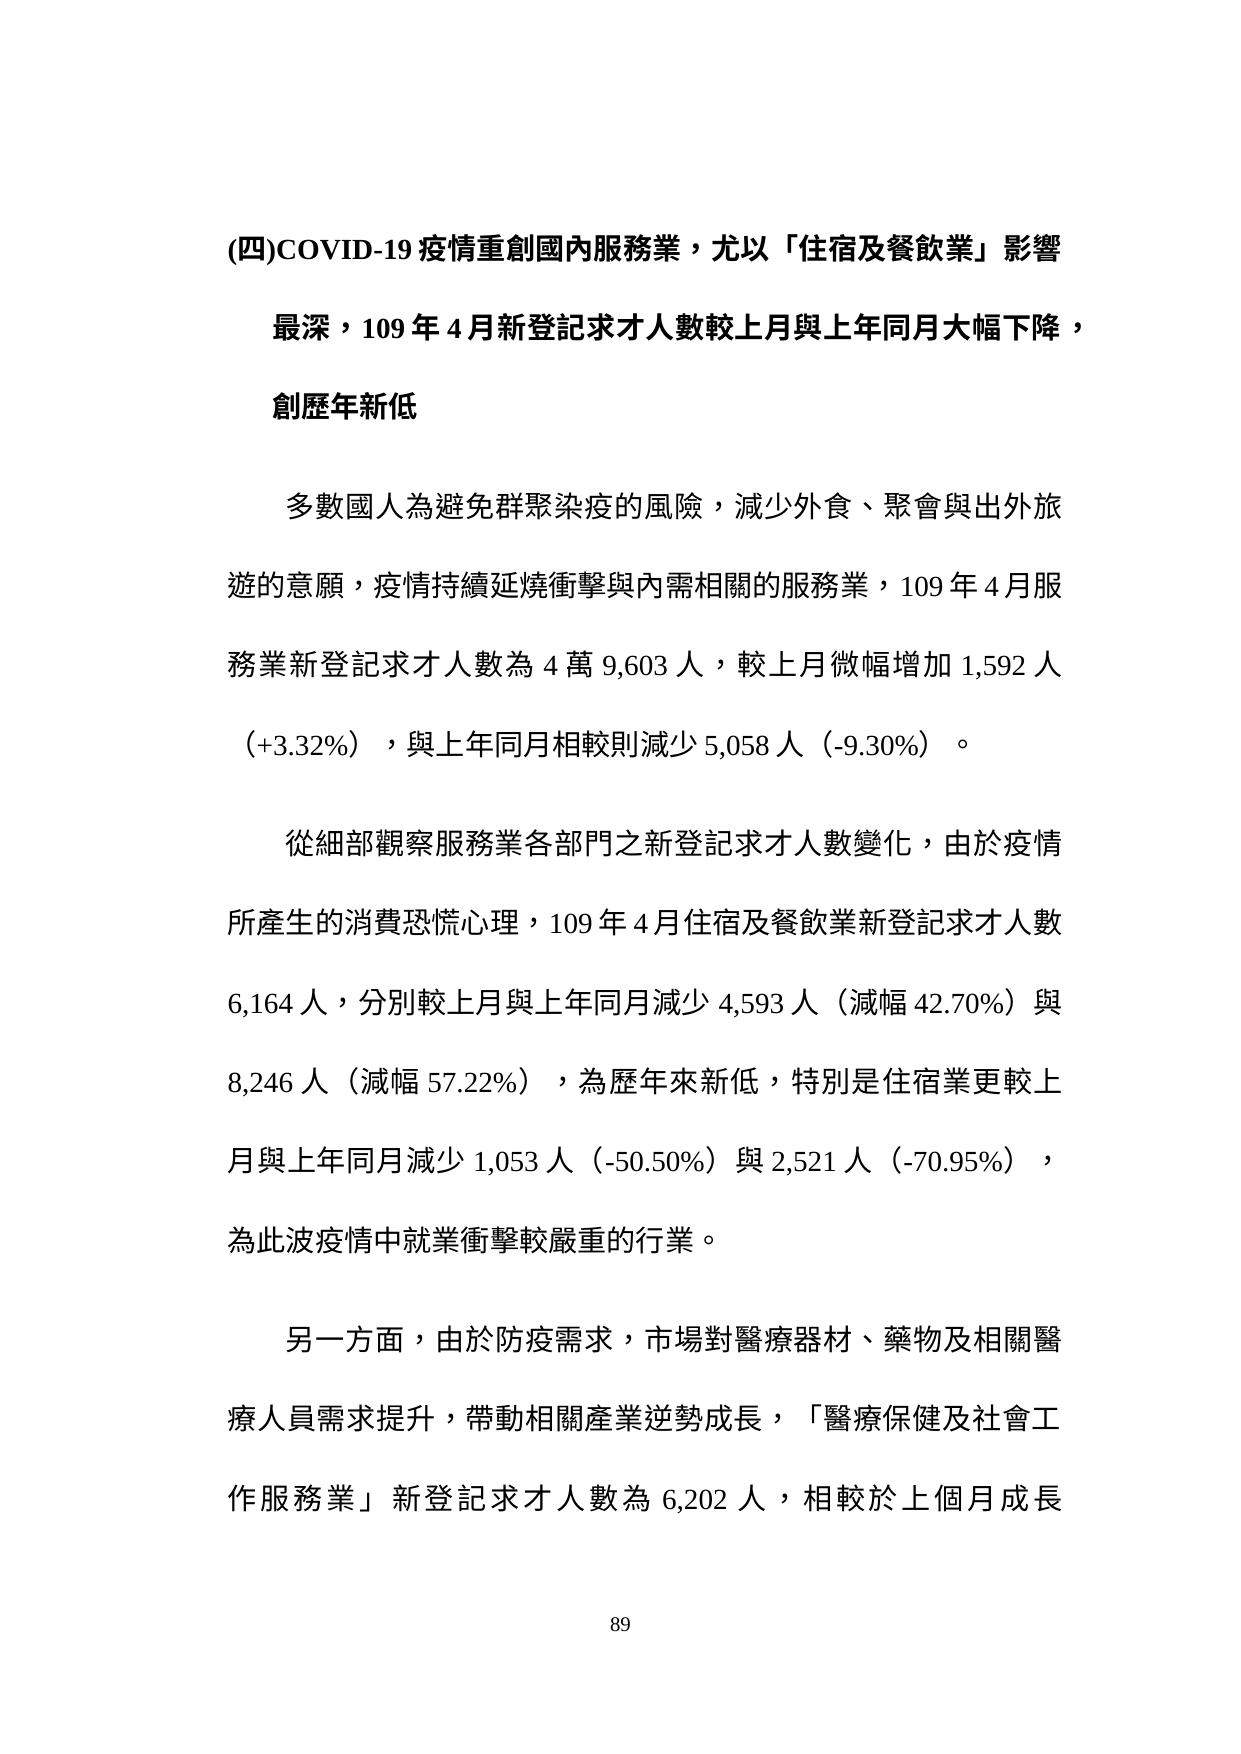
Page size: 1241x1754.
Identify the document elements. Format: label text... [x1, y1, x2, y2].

text 從細部觀察服務業各部門之新登記求才人數變化，由於疫情所產生的消費恐慌心理，109年4月住宿及餐飲業新登記求才人數6,164人，分別較上月與上年同月減少4,593人（減幅42.70%）與8,246人（減幅57.22%），為歷年來新低，特別是住宿業更較上月與上年同月減少1,053人（-50.50%）與2,521人（-70.95%），為此波疫情中就業衝擊較嚴重的行業。 [227, 802, 1063, 1278]
text 另一方面，由於防疫需求，市場對醫療器材、藥物及相關醫療人員需求提升，帶動相關產業逆勢成長，「醫療保健及社會工作服務業」新登記求才人數為6,202人，相較於上個月成長 [227, 1298, 1063, 1536]
subtitle (四)COVID-19疫情重創國內服務業，尤以「住宿及餐飲業」影響最深，109年4月新登記求才人數較上月與上年同月大幅下降，創歷年新低 [227, 207, 1063, 445]
text 多數國人為避免群聚染疫的風險，減少外食、聚會與出外旅遊的意願，疫情持續延燒衝擊與內需相關的服務業，109年4月服務業新登記求才人數為4萬9,603人，較上月微幅增加1,592人（+3.32%），與上年同月相較則減少5,058人（-9.30%）。 [227, 465, 1063, 782]
